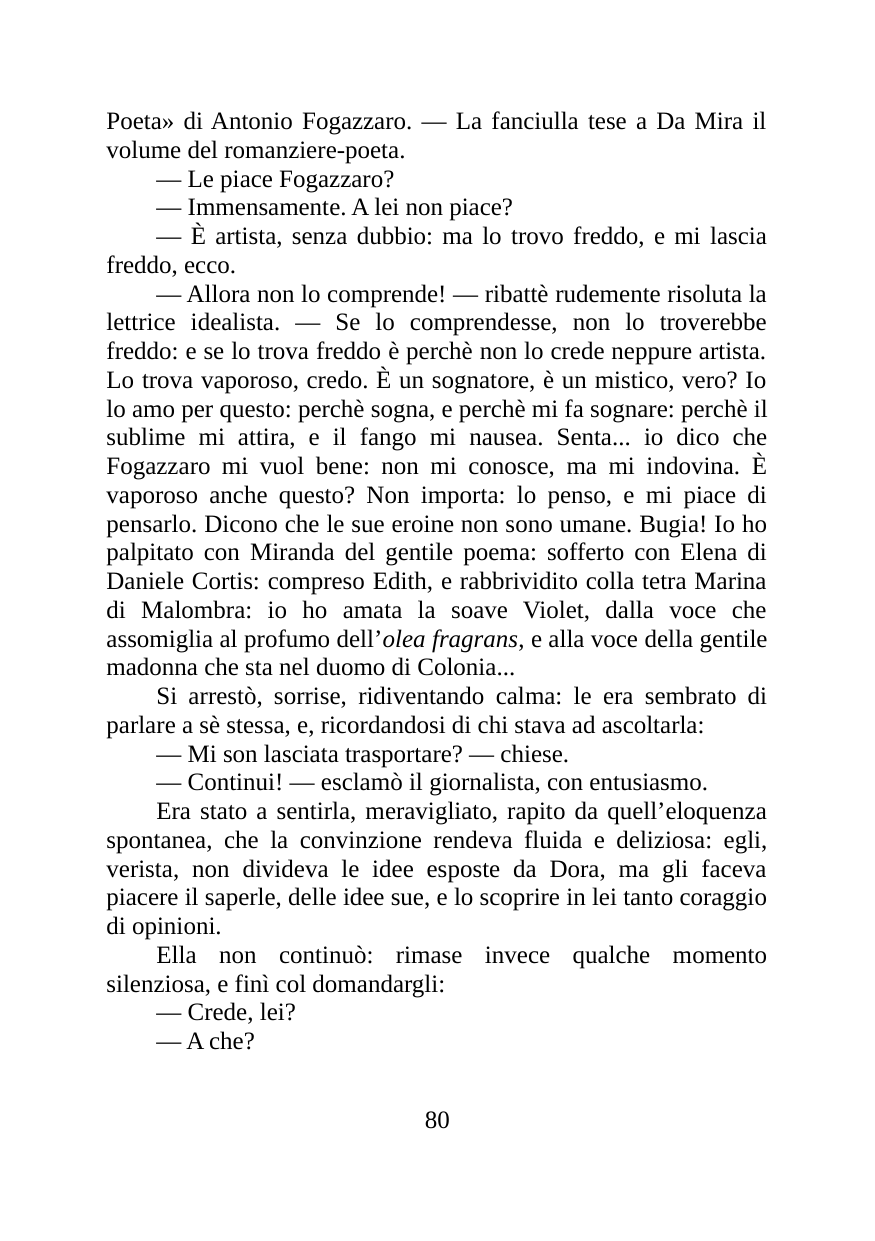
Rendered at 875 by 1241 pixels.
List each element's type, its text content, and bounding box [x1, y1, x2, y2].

text — Crede, lei? [106, 997, 768, 1026]
text — Allora non lo comprende! — ribattè rudemente risoluta la lettrice idealista. — Se lo comprendesse, non lo troverebbe freddo: e se lo trova freddo è perchè non lo crede neppure artista. Lo trova vaporoso, credo. È un sognatore, è un mistico, vero? Io lo amo per questo: perchè sogna, e perchè mi fa sognare: perchè il sublime mi attira, e il fango mi nausea. Senta... io dico che Fogazzaro mi vuol bene: non mi conosce, ma mi indovina. È vaporoso anche questo? Non importa: lo penso, e mi piace di pensarlo. Dicono che le sue eroine non sono umane. Bugia! Io ho palpitato con Miranda del gentile poema: sofferto con Elena di Daniele Cortis: compreso Edith, e rabbrividito colla tetra Marina di Malombra: io ho amata la soave Violet, dalla voce che assomiglia al profumo dell’olea fragrans, e alla voce della gentile madonna che sta nel duomo di Colonia... [106, 279, 768, 681]
text Poeta» di Antonio Fogazzaro. — La fanciulla tese a Da Mira il volume del romanziere-poeta. [106, 106, 768, 164]
text Ella non continuò: rimase invece qualche momento silenziosa, e finì col domandargli: [106, 940, 768, 997]
text Era stato a sentirla, meravigliato, rapito da quell’eloquenza spontanea, che la convinzione rendeva fluida e deliziosa: egli, verista, non divideva le idee esposte da Dora, ma gli faceva piacere il saperle, delle idee sue, e lo scoprire in lei tanto coraggio di opinioni. [106, 796, 768, 940]
text — Le piace Fogazzaro? [106, 164, 768, 192]
text — Mi son lasciata trasportare? — chiese. [106, 739, 768, 767]
text — È artista, senza dubbio: ma lo trovo freddo, e mi lascia freddo, ecco. [106, 221, 768, 279]
text — A che? [106, 1026, 768, 1055]
text — Continui! — esclamò il giornalista, con entusiasmo. [106, 767, 768, 796]
text Si arrestò, sorrise, ridiventando calma: le era sembrato di parlare a sè stessa, e, ricordandosi di chi stava ad ascoltarla: [106, 681, 768, 739]
text — Immensamente. A lei non piace? [106, 192, 768, 221]
